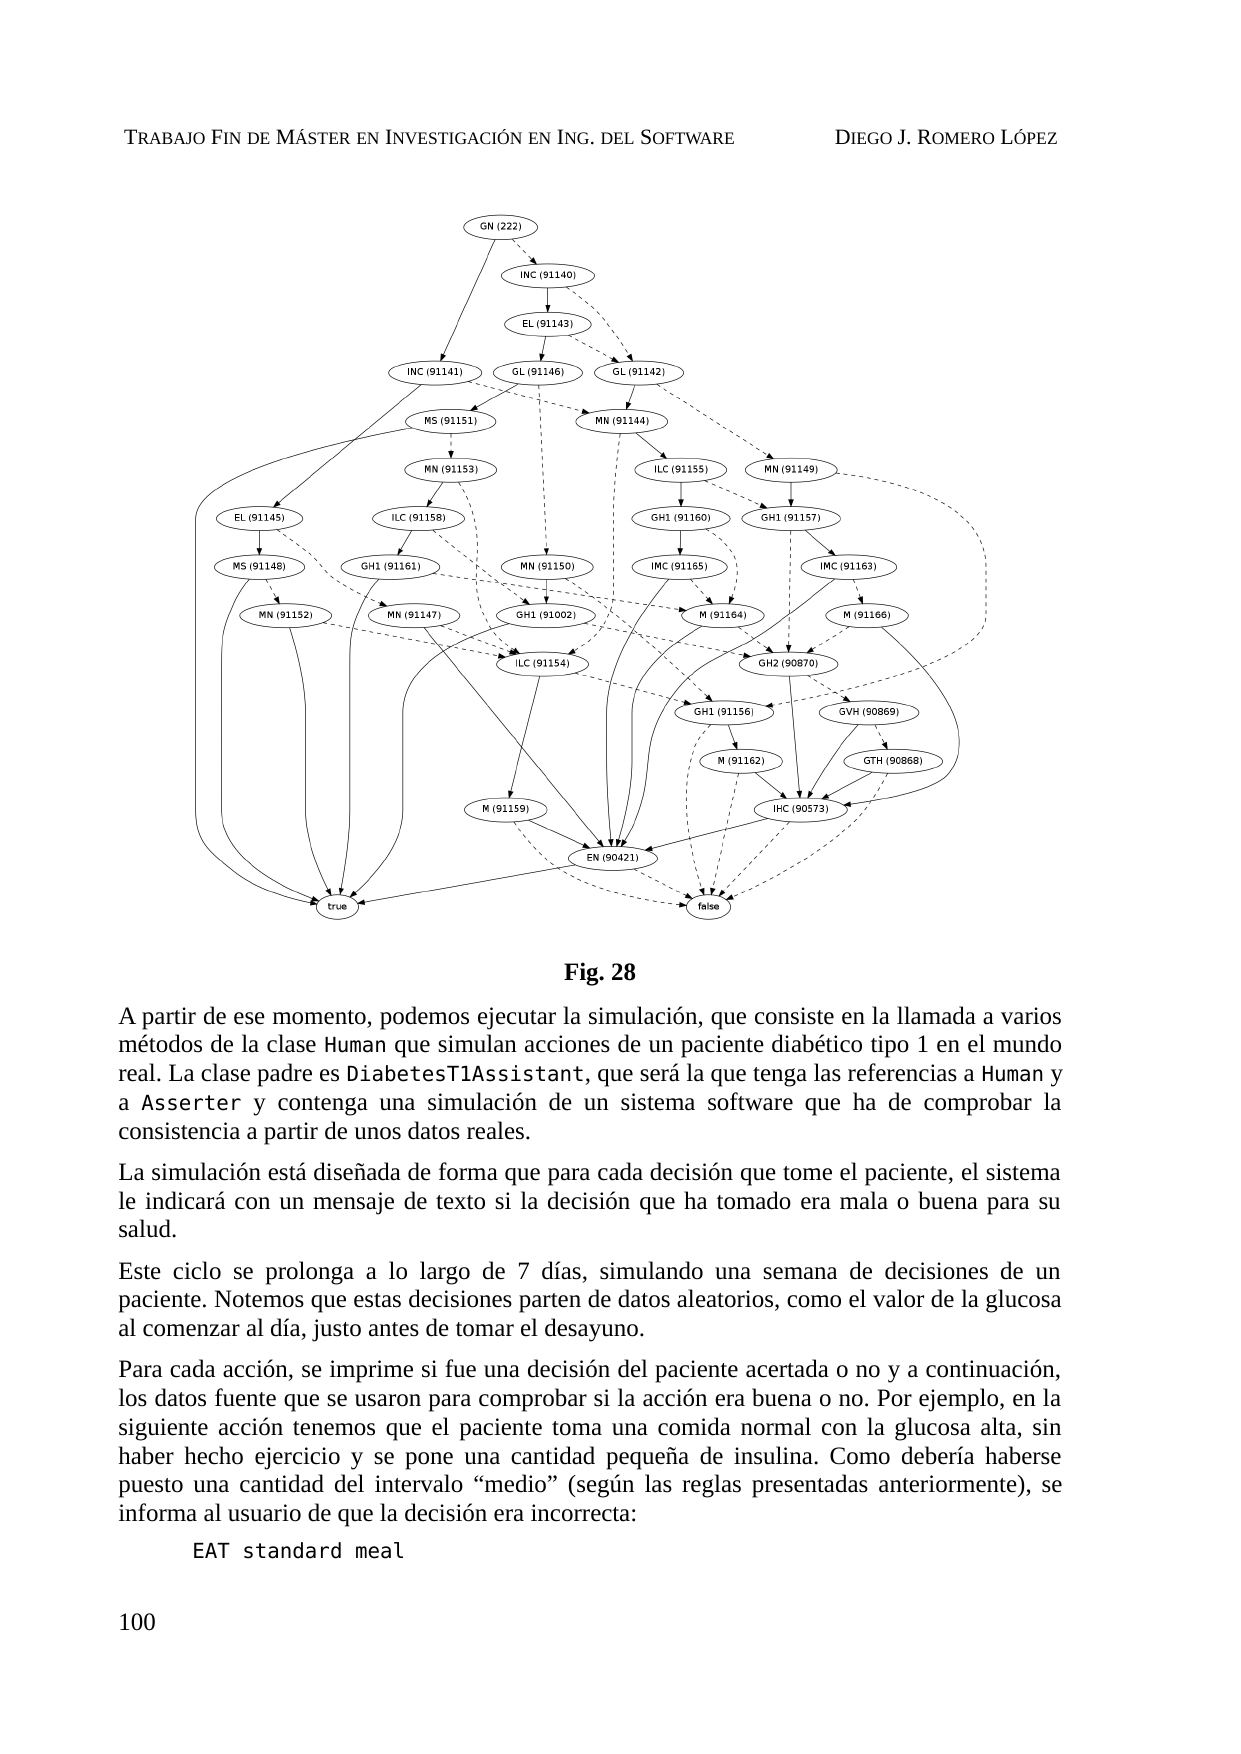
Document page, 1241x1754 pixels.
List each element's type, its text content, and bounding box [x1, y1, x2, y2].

text La simulación está diseñada de forma que para cada decisión que tome el paciente, el sistema le indicará con un mensaje de texto si la decisión que ha tomado era mala o buena para su salud. [118, 1157, 1063, 1243]
text EAT standard meal [192, 1539, 1063, 1564]
text Este ciclo se prolonga a lo largo de 7 días, simulando una semana de decisiones de un paciente. Notemos que estas decisiones parten de datos aleatorios, como el valor de la glucosa al comenzar al día, justo antes de tomar el desayuno. [118, 1256, 1063, 1342]
picture [193, 213, 988, 922]
text Para cada acción, se imprime si fue una decisión del paciente acertada o no y a continuación, los datos fuente que se usaron para comprobar si la acción era buena o no. Por ejemplo, en la siguiente acción tenemos que el paciente toma una comida normal con la glucosa alta, sin haber hecho ejercicio y se pone una cantidad pequeña de insulina. Como debería haberse puesto una cantidad del intervalo “medio” (según las reglas presentadas anteriormente), se informa al usuario de que la decisión era incorrecta: [118, 1354, 1063, 1527]
text A partir de ese momento, podemos ejecutar la simulación, que consiste en la llamada a varios métodos de la clase Human que simulan acciones de un paciente diabético tipo 1 en el mundo real. La clase padre es DiabetesT1Assistant, que será la que tenga las referencias a Human y a Asserter y contenga una simulación de un sistema software que ha de comprobar la consistencia a partir de unos datos reales. [118, 963, 1063, 1144]
